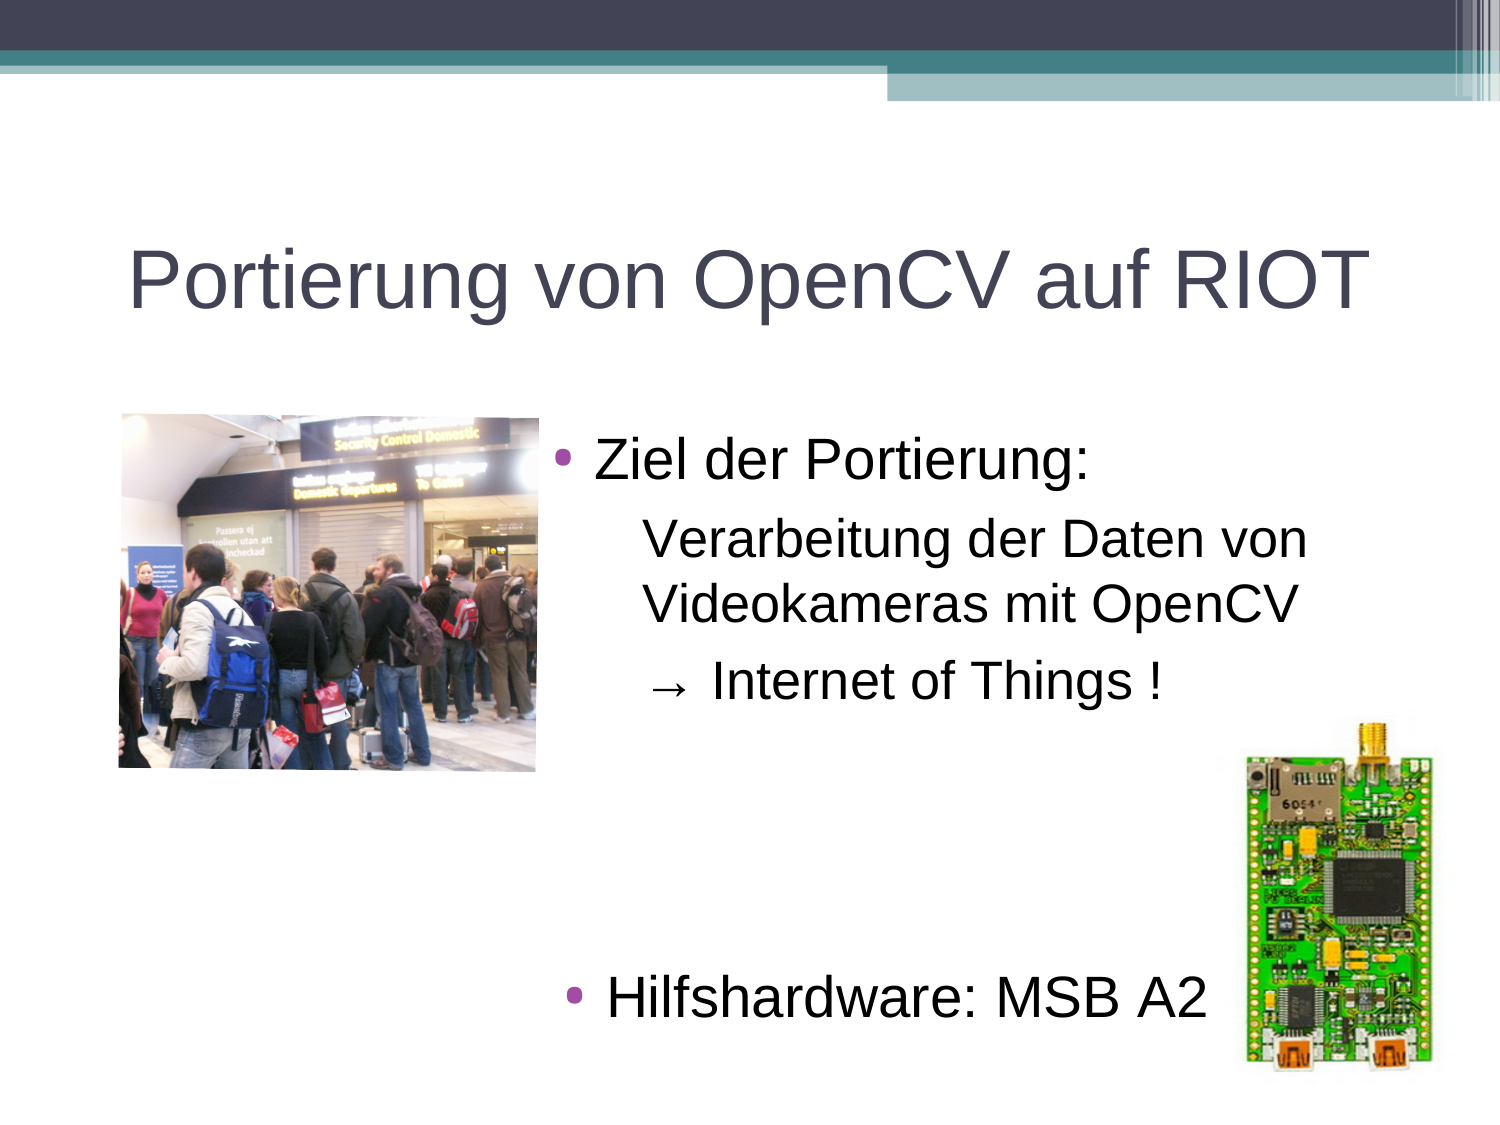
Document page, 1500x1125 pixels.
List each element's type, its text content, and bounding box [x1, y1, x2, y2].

picture [1216, 708, 1465, 1087]
list Hilfshardware: MSB A2 [531, 951, 1241, 1087]
picture [118, 413, 539, 772]
list Ziel der Portierung: Verarbeitung der Daten von Videokameras mit OpenCV → Internet of Things ! [519, 413, 1430, 772]
title Portierung von OpenCV auf RIOT [75, 167, 1426, 383]
